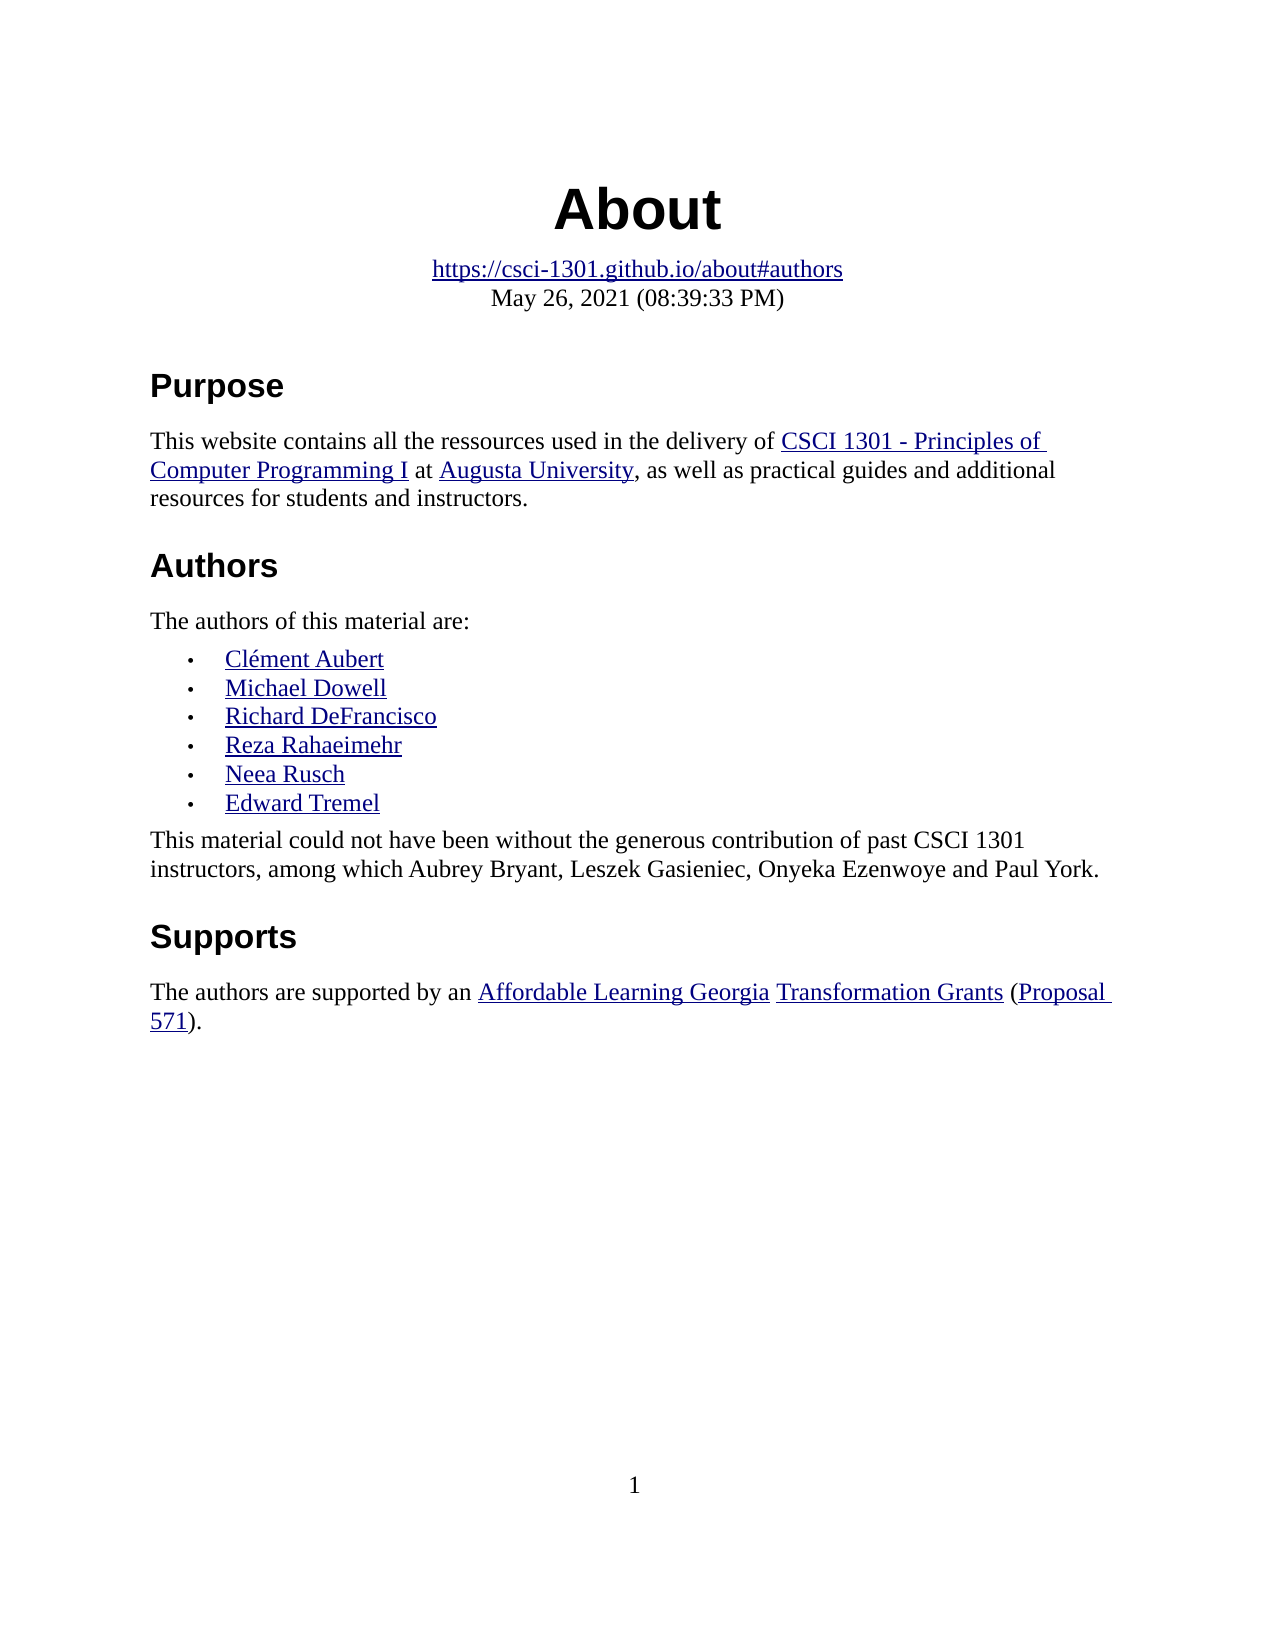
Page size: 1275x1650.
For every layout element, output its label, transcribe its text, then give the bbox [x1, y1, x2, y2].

list Richard DeFrancisco [187, 701, 1125, 730]
text This website contains all the ressources used in the delivery of CSCI 1301 - Principles of Computer Programming I at Augusta University, as well as practical guides and additional resources for students and instructors. [150, 426, 1125, 512]
subtitle Authors [150, 546, 1125, 585]
list Neea Rusch [187, 759, 1125, 788]
list Michael Dowell [187, 673, 1125, 701]
list Edward Tremel [187, 788, 1125, 816]
text https://csci-1301.github.io/about#authors [150, 254, 1125, 283]
title About [150, 175, 1125, 242]
subtitle Supports [150, 917, 1125, 956]
text May 26, 2021 (08:39:33 PM) [150, 283, 1125, 312]
text This material could not have been without the generous contribution of past CSCI 1301 instructors, among which Aubrey Bryant, Leszek Gasieniec, Onyeka Ezenwoye and Paul York. [150, 825, 1125, 883]
text The authors of this material are: [150, 606, 1125, 635]
list Reza Rahaeimehr [187, 730, 1125, 759]
subtitle Purpose [150, 366, 1125, 404]
list Clément Aubert [187, 644, 1125, 673]
text The authors are supported by an Affordable Learning Georgia Transformation Grants (Proposal 571). [150, 977, 1125, 1034]
